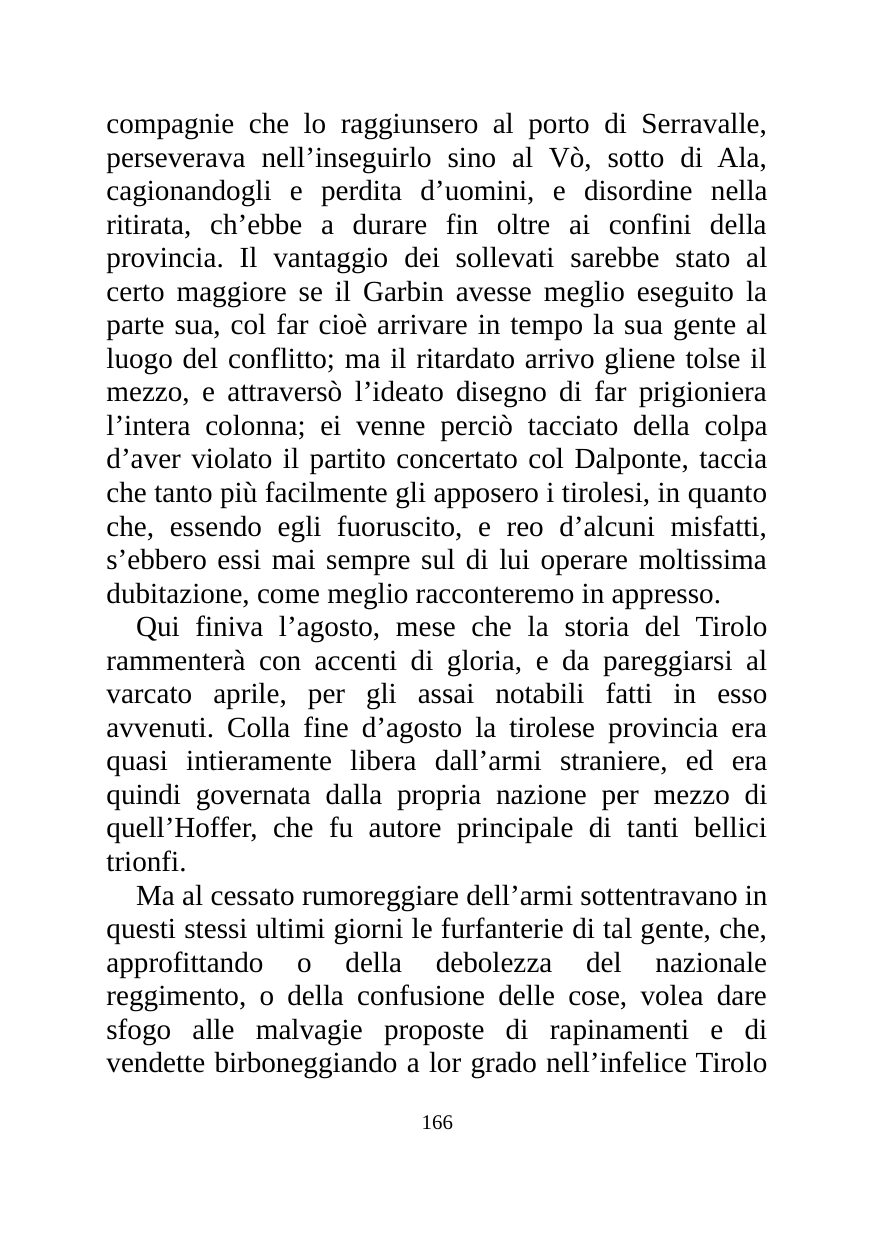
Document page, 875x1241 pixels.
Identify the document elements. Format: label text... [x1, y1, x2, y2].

text compagnie che lo raggiunsero al porto di Serravalle, perseverava nell’inseguirlo sino al Vò, sotto di Ala, cagionandogli e perdita d’uomini, e disordine nella ritirata, ch’ebbe a durare fin oltre ai confini della provincia. Il vantaggio dei sollevati sarebbe stato al certo maggiore se il Garbin avesse meglio eseguito la parte sua, col far cioè arrivare in tempo la sua gente al luogo del conflitto; ma il ritardato arrivo gliene tolse il mezzo, e attraversò l’ideato disegno di far prigioniera l’intera colonna; ei venne perciò tacciato della colpa d’aver violato il partito concertato col Dalponte, taccia che tanto più facilmente gli apposero i tirolesi, in quanto che, essendo egli fuoruscito, e reo d’alcuni misfatti, s’ebbero essi mai sempre sul di lui operare moltissima dubitazione, come meglio racconteremo in appresso. [106, 106, 768, 609]
text Qui finiva l’agosto, mese che la storia del Tirolo rammenterà con accenti di gloria, e da pareggiarsi al varcato aprile, per gli assai notabili fatti in esso avvenuti. Colla fine d’agosto la tirolese provincia era quasi intieramente libera dall’armi straniere, ed era quindi governata dalla propria nazione per mezzo di quell’Hoffer, che fu autore principale di tanti bellici trionfi. [106, 609, 768, 878]
text Ma al cessato rumoreggiare dell’armi sottentravano in questi stessi ultimi giorni le furfanterie di tal gente, che, approfittando o della debolezza del nazionale reggimento, o della confusione delle cose, volea dare sfogo alle malvagie proposte di rapinamenti e di vendette birboneggiando a lor grado nell’infelice Tirolo [106, 878, 768, 1079]
